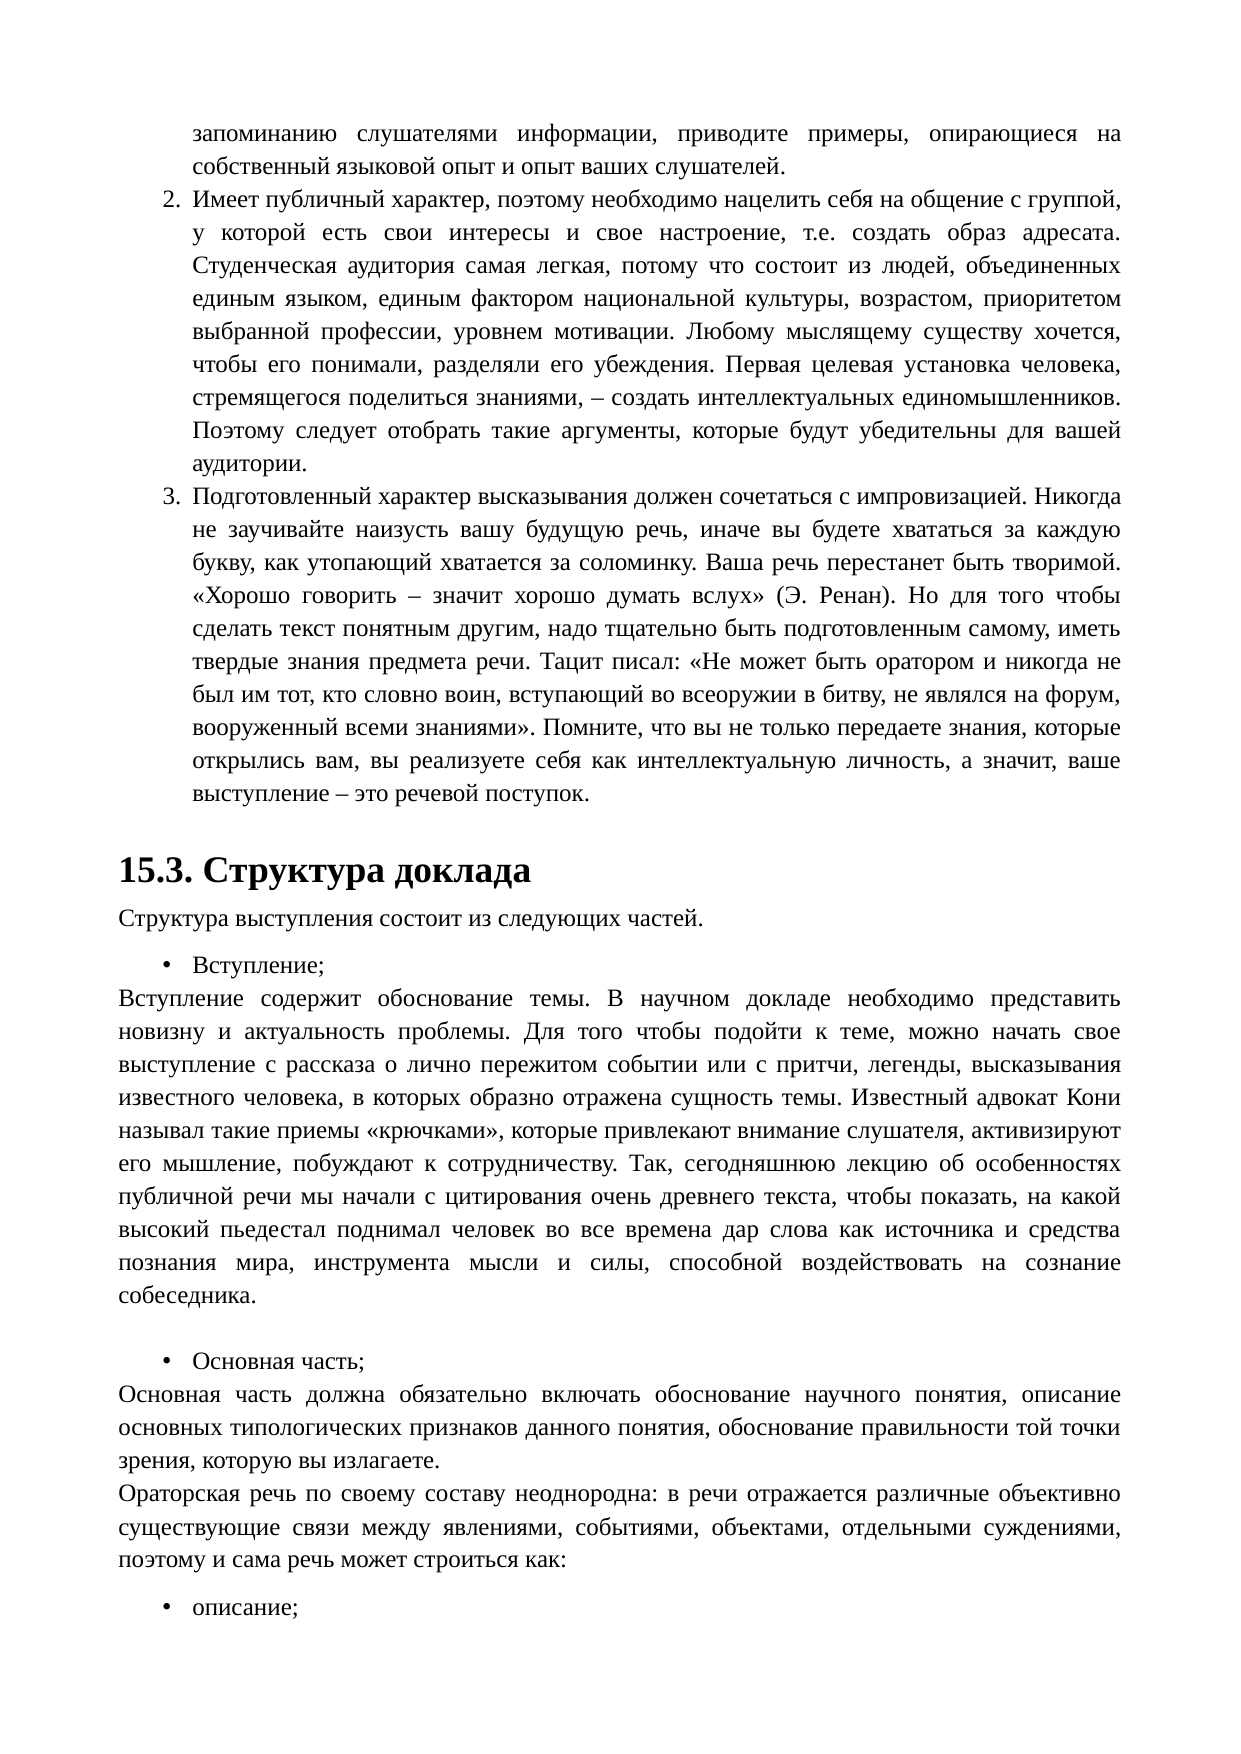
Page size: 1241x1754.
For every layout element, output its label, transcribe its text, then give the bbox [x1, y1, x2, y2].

text Вступление содержит обоснование темы. В научном докладе необходимо представить новизну и актуальность проблемы. Для того чтобы подойти к теме, можно начать свое выступление с рассказа о лично пережитом событии или с притчи, легенды, высказывания известного человека, в которых образно отражена сущность темы. Известный адвокат Кони называл такие приемы «крючками», которые привлекают внимание слушателя, активизируют его мышление, побуждают к сотрудничеству. Так, сегодняшнюю лекцию об особенностях публичной речи мы начали с цитирования очень древнего текста, чтобы показать, на какой высокий пьедестал поднимал человек во все времена дар слова как источника и средства познания мира, инструмента мысли и силы, способной воздействовать на сознание собеседника. [118, 983, 1122, 1309]
text Основная часть должна обязательно включать обоснование научного понятия, описание основных типологических признаков данного понятия, обоснование правильности той точки зрения, которую вы излагаете. [118, 1379, 1122, 1474]
list Имеет публичный характер, поэтому необходимо нацелить себя на общение с группой, у которой есть свои интересы и свое настроение, т.е. создать образ адресата. Студенческая аудитория самая легкая, потому что состоит из людей, объединенных единым языком, единым фактором национальной культуры, возрастом, приоритетом выбранной профессии, уровнем мотивации. Любому мыслящему существу хочется, чтобы его понимали, разделяли его убеждения. Первая целевая установка человека, стремящегося поделиться знаниями, – создать интеллектуальных единомышленников. Поэтому следует отобрать такие аргументы, которые будут убедительны для вашей аудитории. [162, 184, 1122, 477]
text Структура выступления состоит из следующих частей. [118, 903, 1122, 931]
list Основная часть; [162, 1346, 1122, 1375]
text Ораторская речь по своему составу неоднородна: в речи отражается различные объективно существующие связи между явлениями, событиями, объектами, отдельными суждениями, поэтому и сама речь может строиться как: [118, 1478, 1122, 1573]
list Вступление; [162, 950, 1122, 979]
list Подготовленный характер высказывания должен сочетаться с импровизацией. Никогда не заучивайте наизусть вашу будущую речь, иначе вы будете хвататься за каждую букву, как утопающий хватается за соломинку. Ваша речь перестанет быть творимой. «Хорошо говорить – значит хорошо думать вслух» (Э. Ренан). Но для того чтобы сделать текст понятным другим, надо тщательно быть подготовленным самому, иметь твердые знания предмета речи. Тацит писал: «Не может быть оратором и никогда не был им тот, кто словно воин, вступающий во всеоружии в битву, не являлся на форум, вооруженный всеми знаниями». Помните, что вы не только передаете знания, которые открылись вам, вы реализуете себя как интеллектуальную личность, а значит, ваше выступление – это речевой поступок. [162, 481, 1122, 807]
list описание; [162, 1592, 1122, 1621]
list запоминанию слушателями информации, приводите примеры, опирающиеся на собственный языковой опыт и опыт ваших слушателей. [162, 118, 1122, 180]
subtitle 15.3. Структура доклада [118, 847, 1122, 890]
